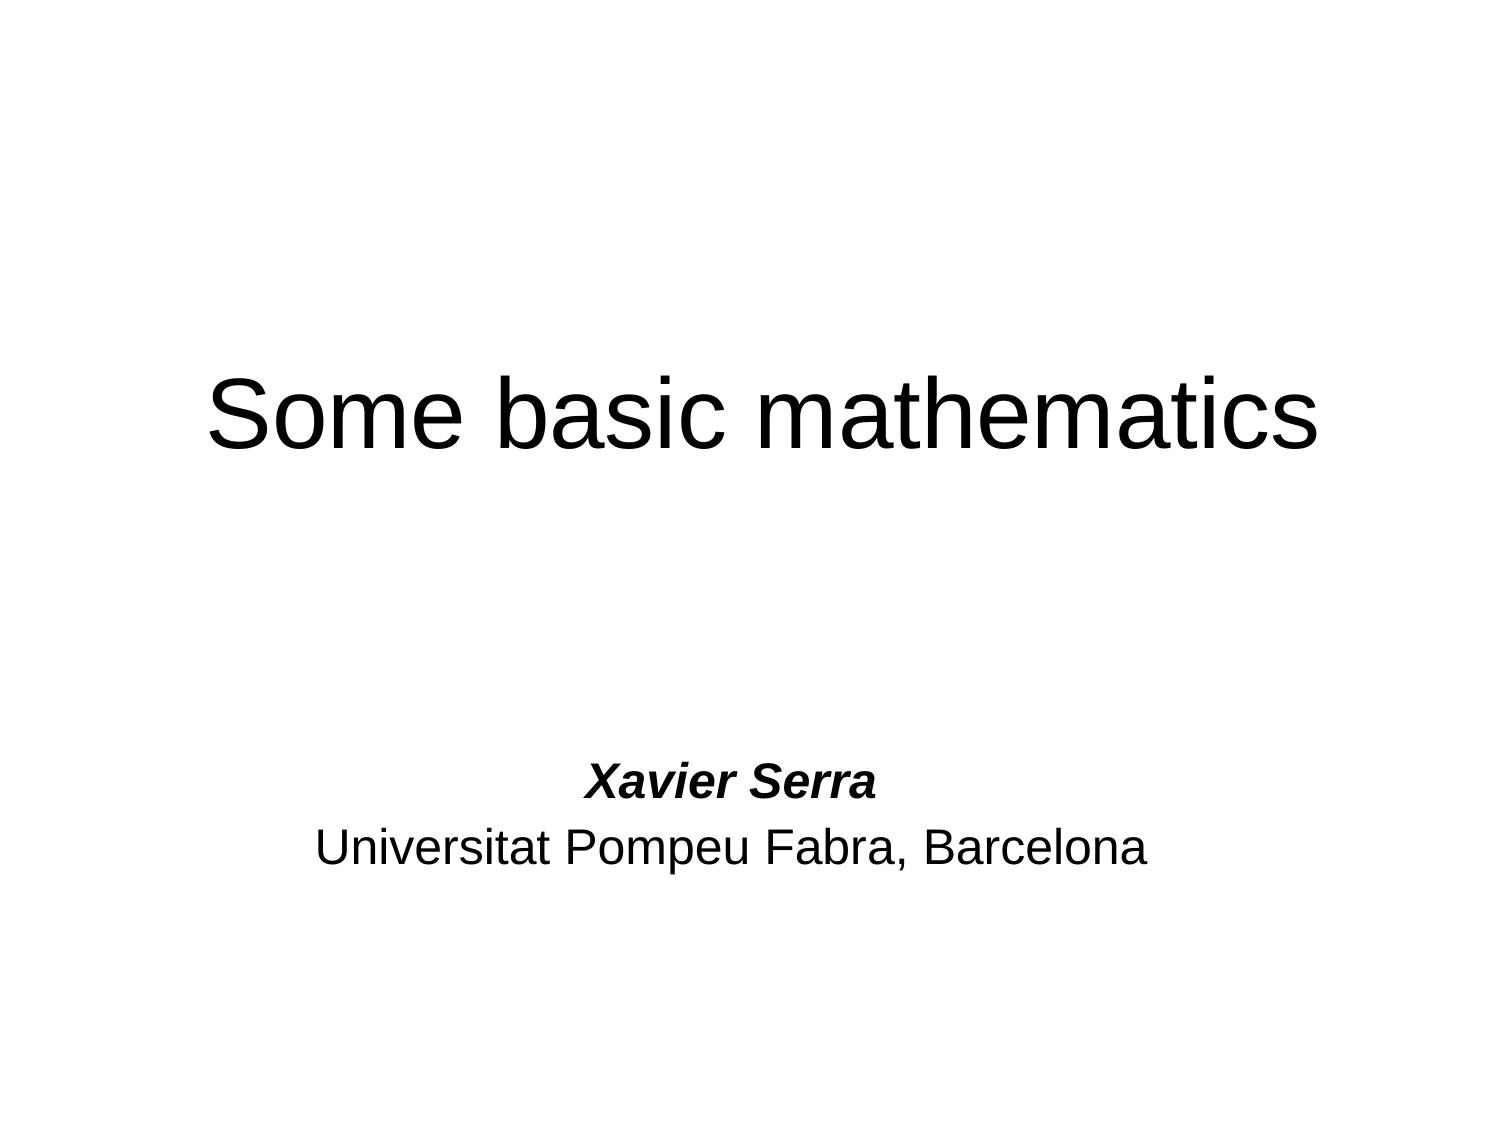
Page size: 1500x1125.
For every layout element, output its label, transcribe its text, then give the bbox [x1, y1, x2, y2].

title Some basic mathematics [98, 319, 1429, 508]
text_box Xavier Serra Universitat Pompeu Fabra, Barcelona [299, 745, 1163, 883]
